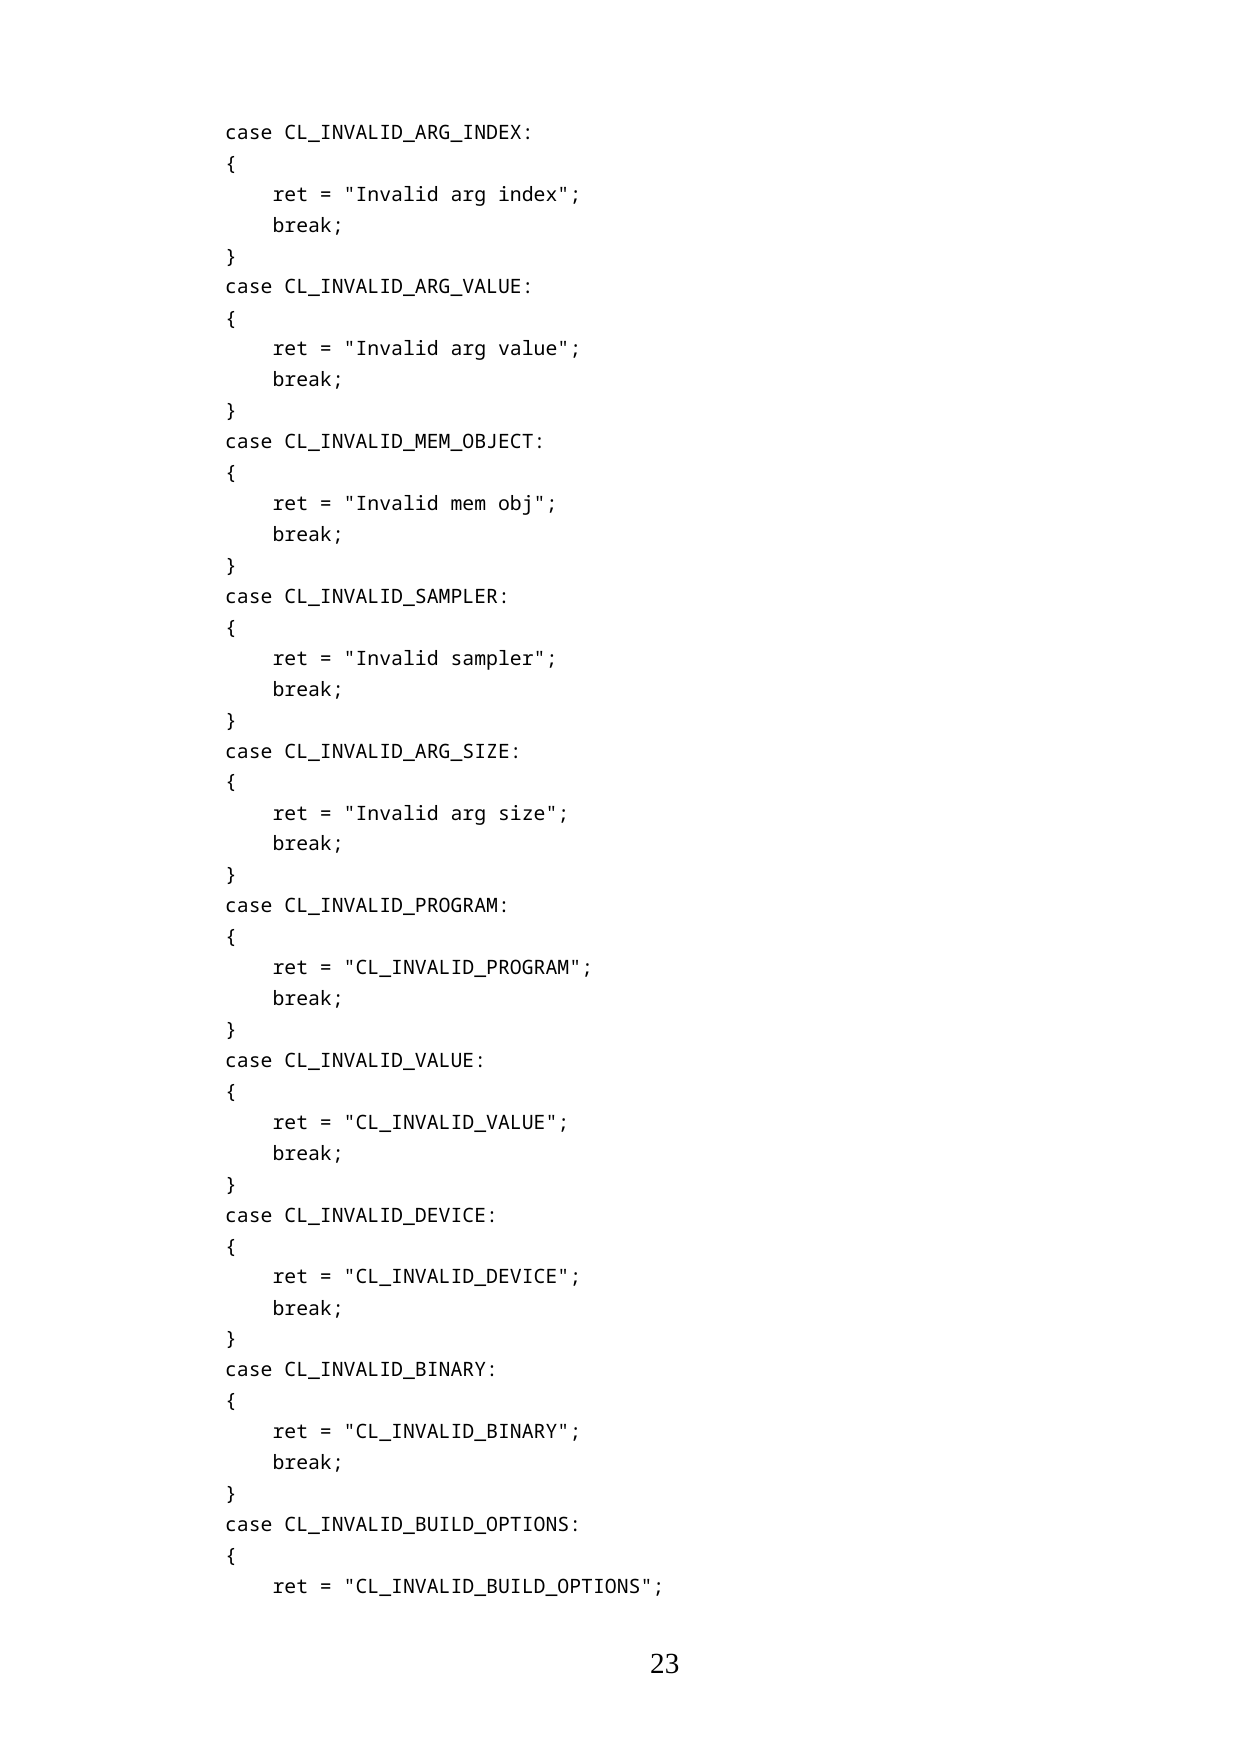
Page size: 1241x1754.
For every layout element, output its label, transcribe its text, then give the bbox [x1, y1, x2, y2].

text { [177, 922, 1152, 949]
text case CL_INVALID_ARG_SIZE: [177, 737, 1152, 764]
text ret = "Invalid arg value"; [177, 335, 1152, 362]
text ret = "CL_INVALID_PROGRAM"; [177, 953, 1152, 980]
text ret = "CL_INVALID_DEVICE"; [177, 1263, 1152, 1290]
text ret = "CL_INVALID_VALUE"; [177, 1108, 1152, 1135]
text case CL_INVALID_PROGRAM: [177, 892, 1152, 918]
text { [177, 1232, 1152, 1259]
text } [177, 397, 1152, 423]
text { [177, 1541, 1152, 1568]
text ret = "Invalid arg size"; [177, 799, 1152, 826]
text break; [177, 1448, 1152, 1475]
text break; [177, 211, 1152, 238]
text case CL_INVALID_ARG_INDEX: [177, 118, 1152, 145]
text { [177, 768, 1152, 795]
text case CL_INVALID_SAMPLER: [177, 582, 1152, 609]
text case CL_INVALID_ARG_VALUE: [177, 273, 1152, 300]
text } [177, 242, 1152, 269]
text break; [177, 520, 1152, 547]
text } [177, 706, 1152, 733]
text } [177, 1325, 1152, 1352]
text ret = "CL_INVALID_BINARY"; [177, 1417, 1152, 1444]
text ret = "Invalid sampler"; [177, 644, 1152, 671]
text { [177, 1077, 1152, 1104]
text { [177, 1387, 1152, 1413]
text } [177, 1015, 1152, 1042]
text { [177, 458, 1152, 485]
text case CL_INVALID_MEM_OBJECT: [177, 427, 1152, 454]
text case CL_INVALID_BINARY: [177, 1356, 1152, 1383]
text ret = "Invalid arg index"; [177, 180, 1152, 207]
text } [177, 1170, 1152, 1197]
text break; [177, 1139, 1152, 1166]
text break; [177, 984, 1152, 1011]
text break; [177, 1294, 1152, 1321]
text break; [177, 366, 1152, 393]
text { [177, 149, 1152, 176]
text break; [177, 830, 1152, 857]
text case CL_INVALID_VALUE: [177, 1046, 1152, 1073]
text case CL_INVALID_DEVICE: [177, 1201, 1152, 1228]
text ret = "Invalid mem obj"; [177, 489, 1152, 516]
text } [177, 1479, 1152, 1506]
text case CL_INVALID_BUILD_OPTIONS: [177, 1510, 1152, 1537]
text } [177, 861, 1152, 888]
text } [177, 551, 1152, 578]
text { [177, 304, 1152, 331]
text break; [177, 675, 1152, 702]
text ret = "CL_INVALID_BUILD_OPTIONS"; [177, 1572, 1152, 1599]
text { [177, 613, 1152, 640]
